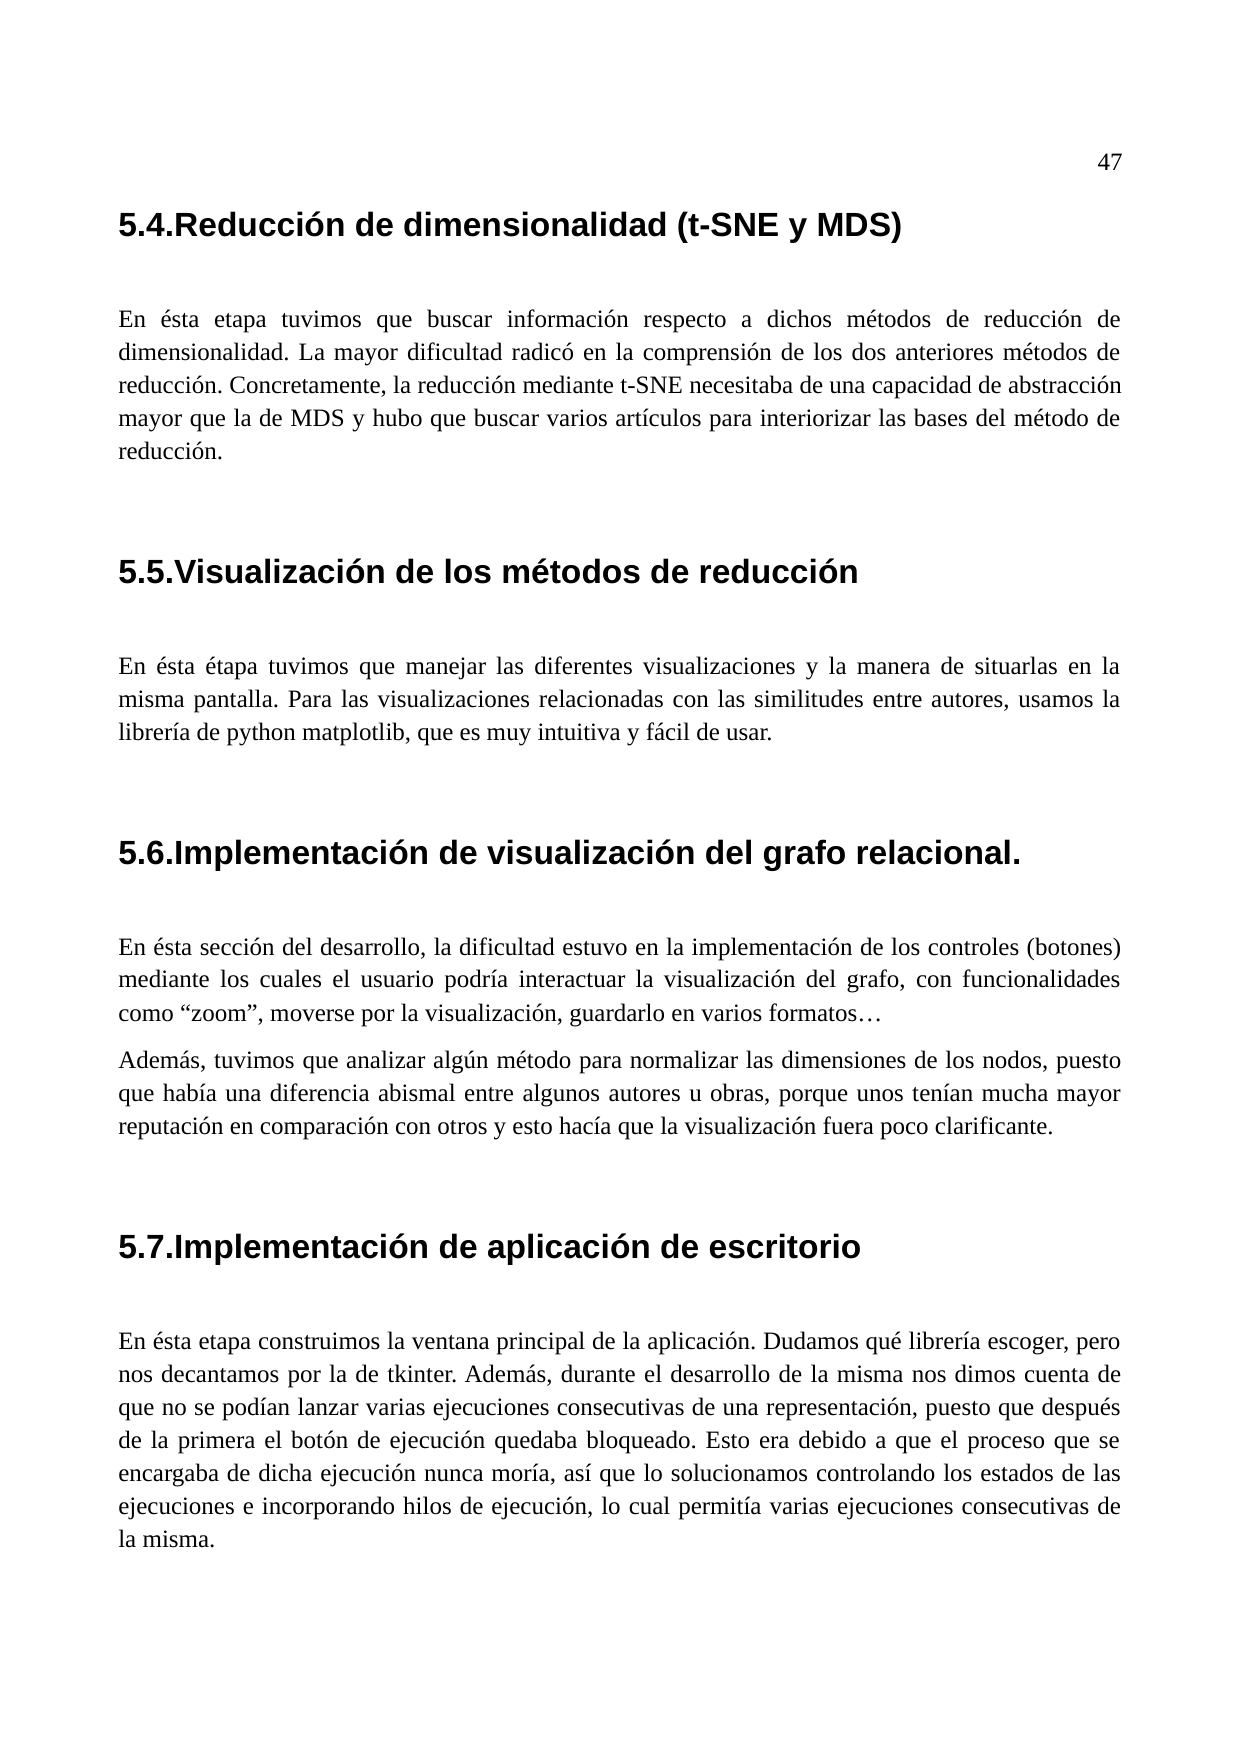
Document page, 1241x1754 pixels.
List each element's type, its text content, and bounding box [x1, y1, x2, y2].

subtitle 5.4.Reducción de dimensionalidad (t-SNE y MDS) [118, 205, 1122, 244]
subtitle 5.5.Visualización de los métodos de reducción [118, 552, 1122, 591]
text En ésta etapa tuvimos que buscar información respecto a dichos métodos de reducción de dimensionalidad. La mayor dificultad radicó en la comprensión de los dos anteriores métodos de reducción. Concretamente, la reducción mediante t-SNE necesitaba de una capacidad de abstracción mayor que la de MDS y hubo que buscar varios artículos para interiorizar las bases del método de reducción. [118, 304, 1122, 465]
text En ésta étapa tuvimos que manejar las diferentes visualizaciones y la manera de situarlas en la misma pantalla. Para las visualizaciones relacionadas con las similitudes entre autores, usamos la librería de python matplotlib, que es muy intuitiva y fácil de usar. [118, 651, 1122, 746]
subtitle 5.6.Implementación de visualización del grafo relacional. [118, 833, 1122, 871]
text Además, tuvimos que analizar algún método para normalizar las dimensiones de los nodos, puesto que había una diferencia abismal entre algunos autores u obras, porque unos tenían mucha mayor reputación en comparación con otros y esto hacía que la visualización fuera poco clarificante. [118, 1045, 1122, 1140]
text En ésta etapa construimos la ventana principal de la aplicación. Dudamos qué librería escoger, pero nos decantamos por la de tkinter. Además, durante el desarrollo de la misma nos dimos cuenta de que no se podían lanzar varias ejecuciones consecutivas de una representación, puesto que después de la primera el botón de ejecución quedaba bloqueado. Esto era debido a que el proceso que se encargaba de dicha ejecución nunca moría, así que lo solucionamos controlando los estados de las ejecuciones e incorporando hilos de ejecución, lo cual permitía varias ejecuciones consecutivas de la misma. [118, 1326, 1122, 1553]
text En ésta sección del desarrollo, la dificultad estuvo en la implementación de los controles (botones) mediante los cuales el usuario podría interactuar la visualización del grafo, con funcionalidades como “zoom”, moverse por la visualización, guardarlo en varios formatos… [118, 932, 1122, 1026]
subtitle 5.7.Implementación de aplicación de escritorio [118, 1227, 1122, 1266]
